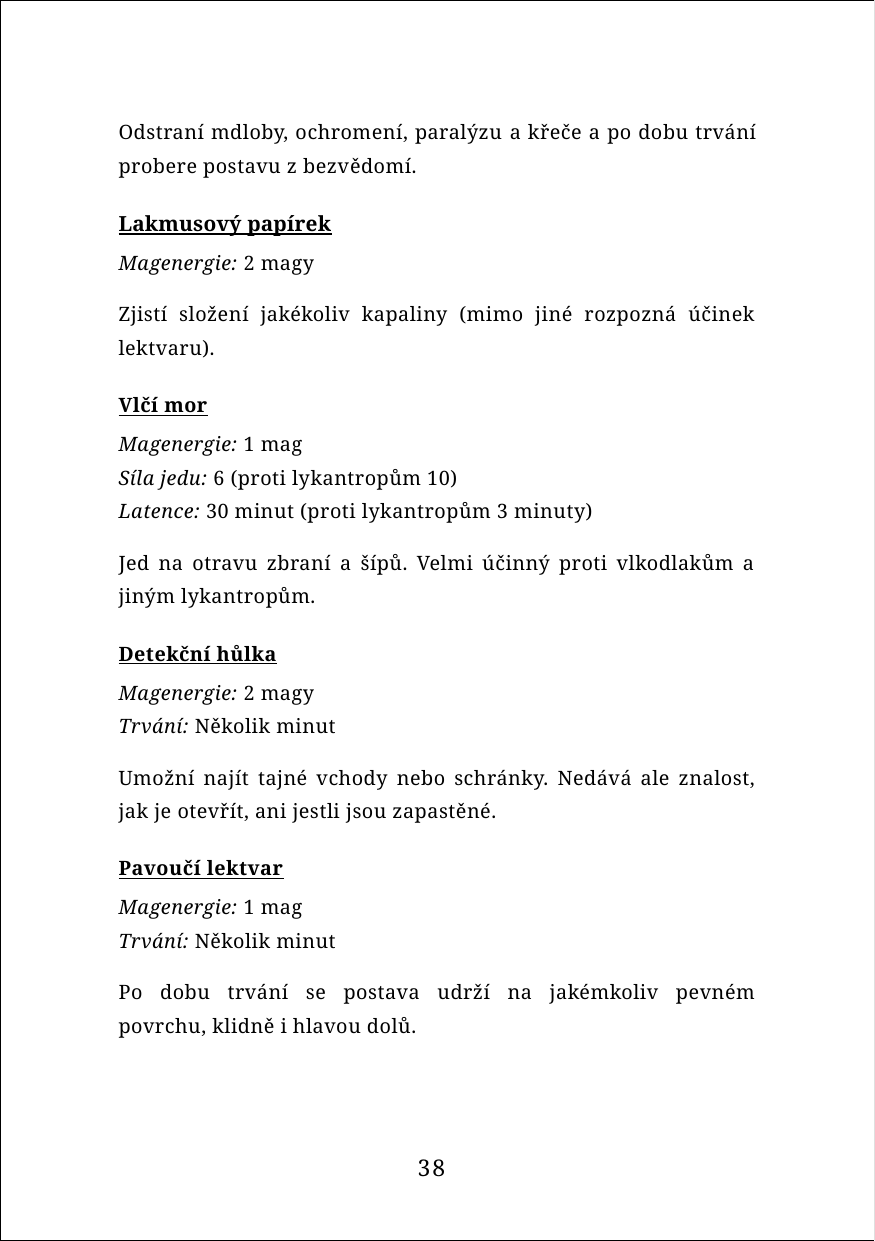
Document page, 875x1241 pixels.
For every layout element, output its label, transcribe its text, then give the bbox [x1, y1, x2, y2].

text Po dobu trvání se postava udrží na jakémkoliv pevném povrchu, klidně i hlavou dolů. [118, 978, 756, 1039]
subtitle Detekční hůlka [118, 640, 756, 667]
text Umožní najít tajné vchody nebo schránky. Nedává ale znalost, jak je otevřít, ani jestli jsou zapastěné. [118, 764, 756, 824]
subtitle Pavoučí lektvar [118, 855, 756, 882]
subtitle Lakmusový papírek [118, 209, 756, 238]
text Magenergie: 1 mag Trvání: Několik minut [118, 893, 756, 954]
subtitle Vlčí mor [118, 392, 756, 419]
text Magenergie: 2 magy Trvání: Několik minut [118, 679, 756, 739]
text Magenergie: 2 magy [118, 249, 756, 276]
text Odstraní mdloby, ochromení, paralýzu a křeče a po dobu trvání probere postavu z bezvědomí. [118, 118, 756, 179]
text Magenergie: 1 mag Síla jedu: 6 (proti lykantropům 10) Latence: 30 minut (proti lykantropům 3 minuty) [118, 430, 756, 525]
text Zjistí složení jakékoliv kapaliny (mimo jiné rozpozná účinek lektvaru). [118, 301, 756, 361]
text Jed na otravu zbraní a šípů. Velmi účinný proti vlkodlakům a jiným lykantropům. [118, 549, 756, 610]
